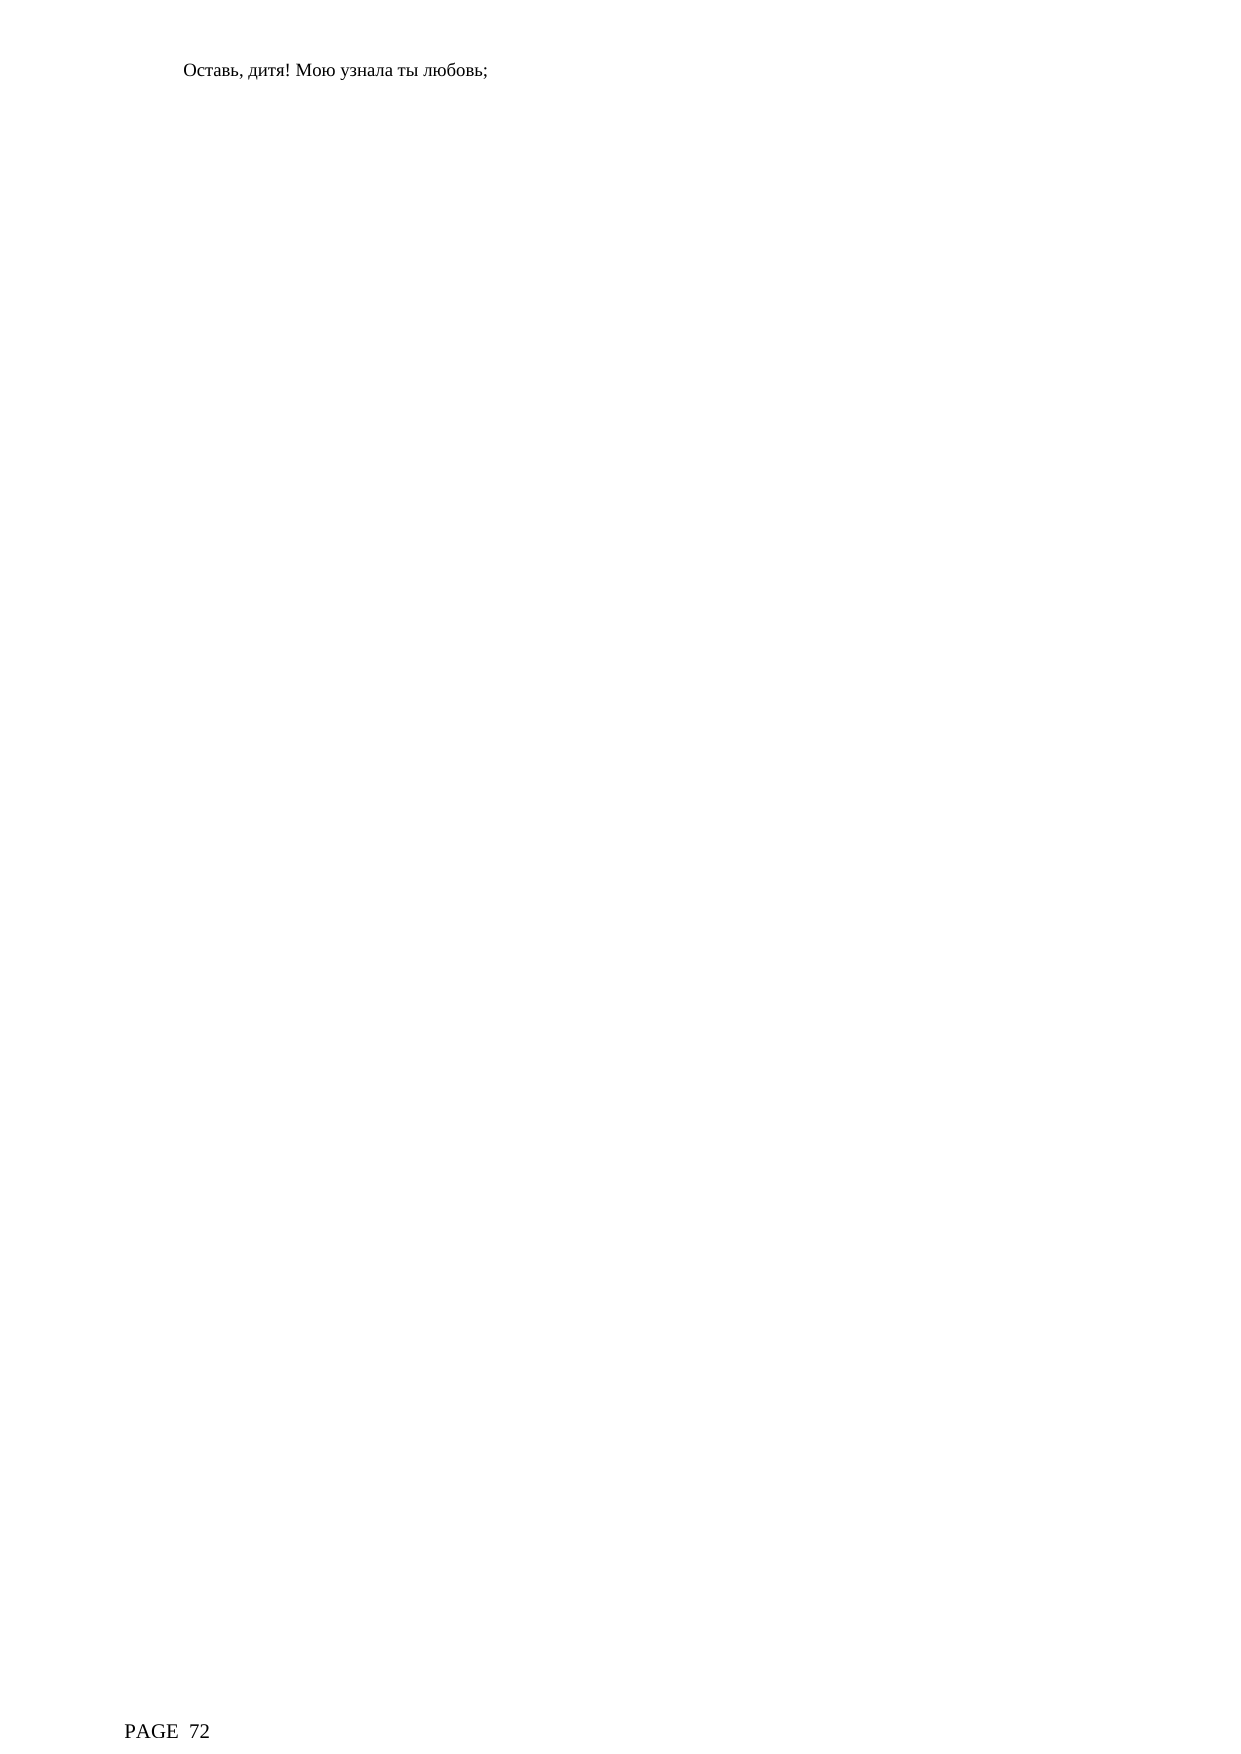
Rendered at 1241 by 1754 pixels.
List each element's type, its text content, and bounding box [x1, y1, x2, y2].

text Оставь, дитя! Мою узнала ты любовь; [124, 59, 615, 81]
